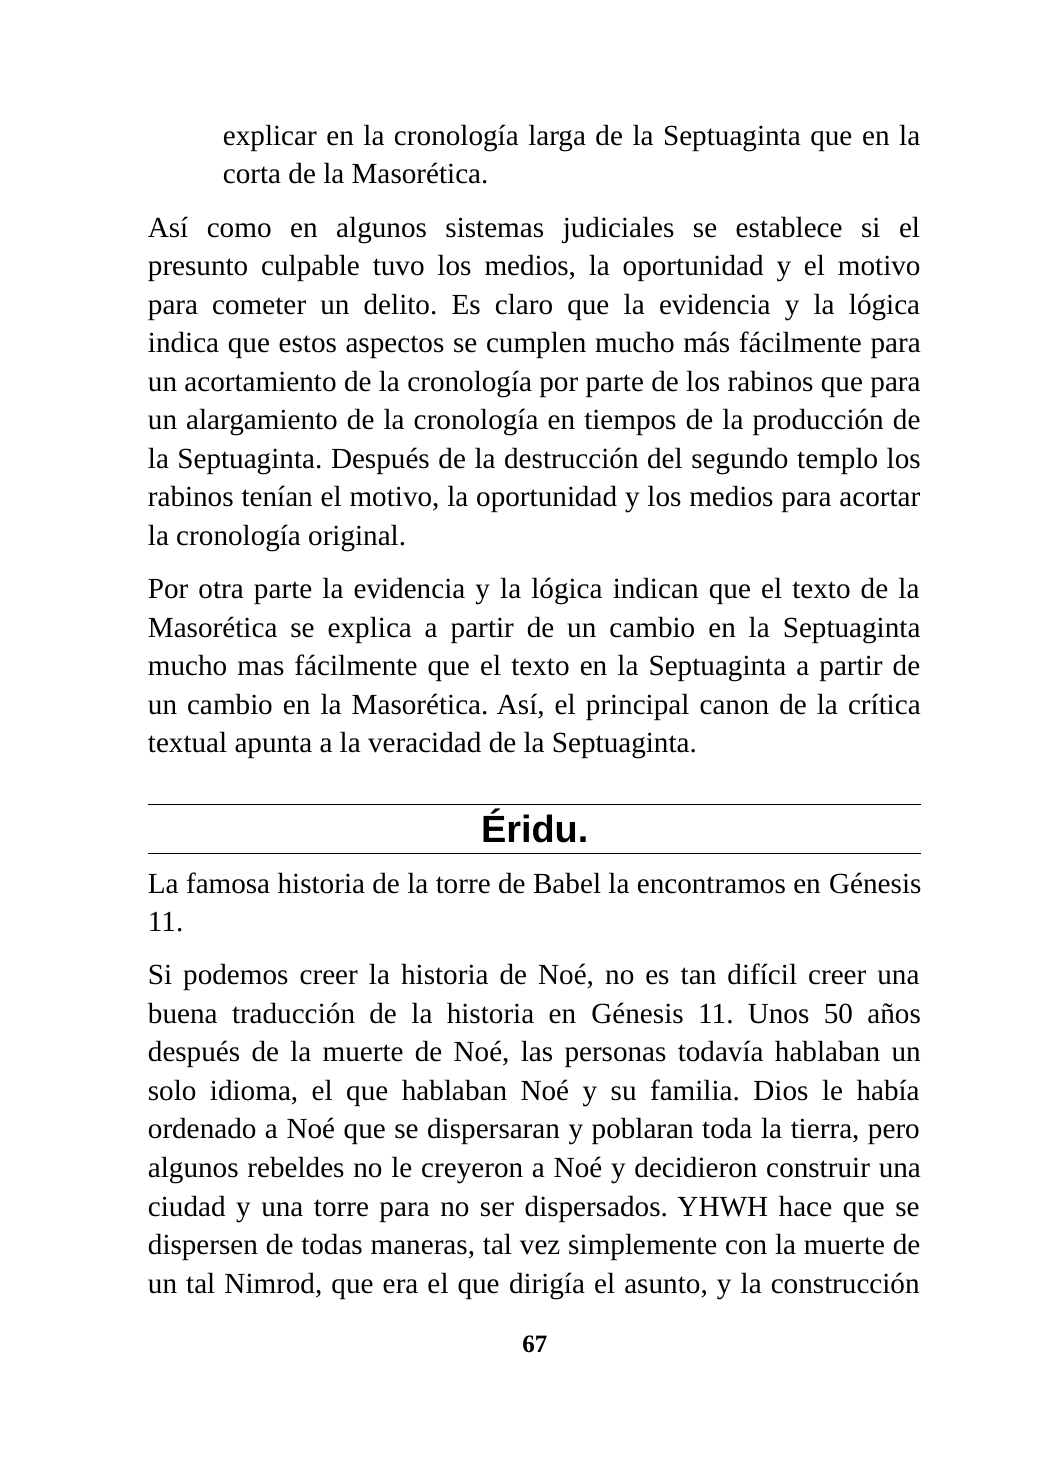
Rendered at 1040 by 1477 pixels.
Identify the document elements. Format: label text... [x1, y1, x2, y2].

text Así como en algunos sistemas judiciales se establece si el presunto culpable tuvo los medios, la oportunidad y el motivo para cometer un delito. Es claro que la evidencia y la lógica indica que estos aspectos se cumplen mucho más fácilmente para un acortamiento de la cronología por parte de los rabinos que para un alargamiento de la cronología en tiempos de la producción de la Septuaginta. Después de la destrucción del segundo templo los rabinos tenían el motivo, la oportunidad y los medios para acortar la cronología original. [148, 210, 921, 552]
text La famosa historia de la torre de Babel la encontramos en Génesis 11. [148, 866, 921, 938]
text Por otra parte la evidencia y la lógica indican que el texto de la Masorética se explica a partir de un cambio en la Septuaginta mucho mas fácilmente que el texto en la Septuaginta a partir de un cambio en la Masorética. Así, el principal canon de la crítica textual apunta a la veracidad de la Septuaginta. [148, 571, 921, 759]
text Si podemos creer la historia de Noé, no es tan difícil creer una buena traducción de la historia en Génesis 11. Unos 50 años después de la muerte de Noé, las personas todavía hablaban un solo idioma, el que hablaban Noé y su familia. Dios le había ordenado a Noé que se dispersaran y poblaran toda la tierra, pero algunos rebeldes no le creyeron a Noé y decidieron construir una ciudad y una torre para no ser dispersados. YHWH hace que se dispersen de todas maneras, tal vez simplemente con la muerte de un tal Nimrod, que era el que dirigía el asunto, y la construcción [148, 957, 921, 1299]
list explicar en la cronología larga de la Septuaginta que en la corta de la Masorética. [185, 118, 921, 190]
subtitle Éridu. [148, 805, 921, 853]
